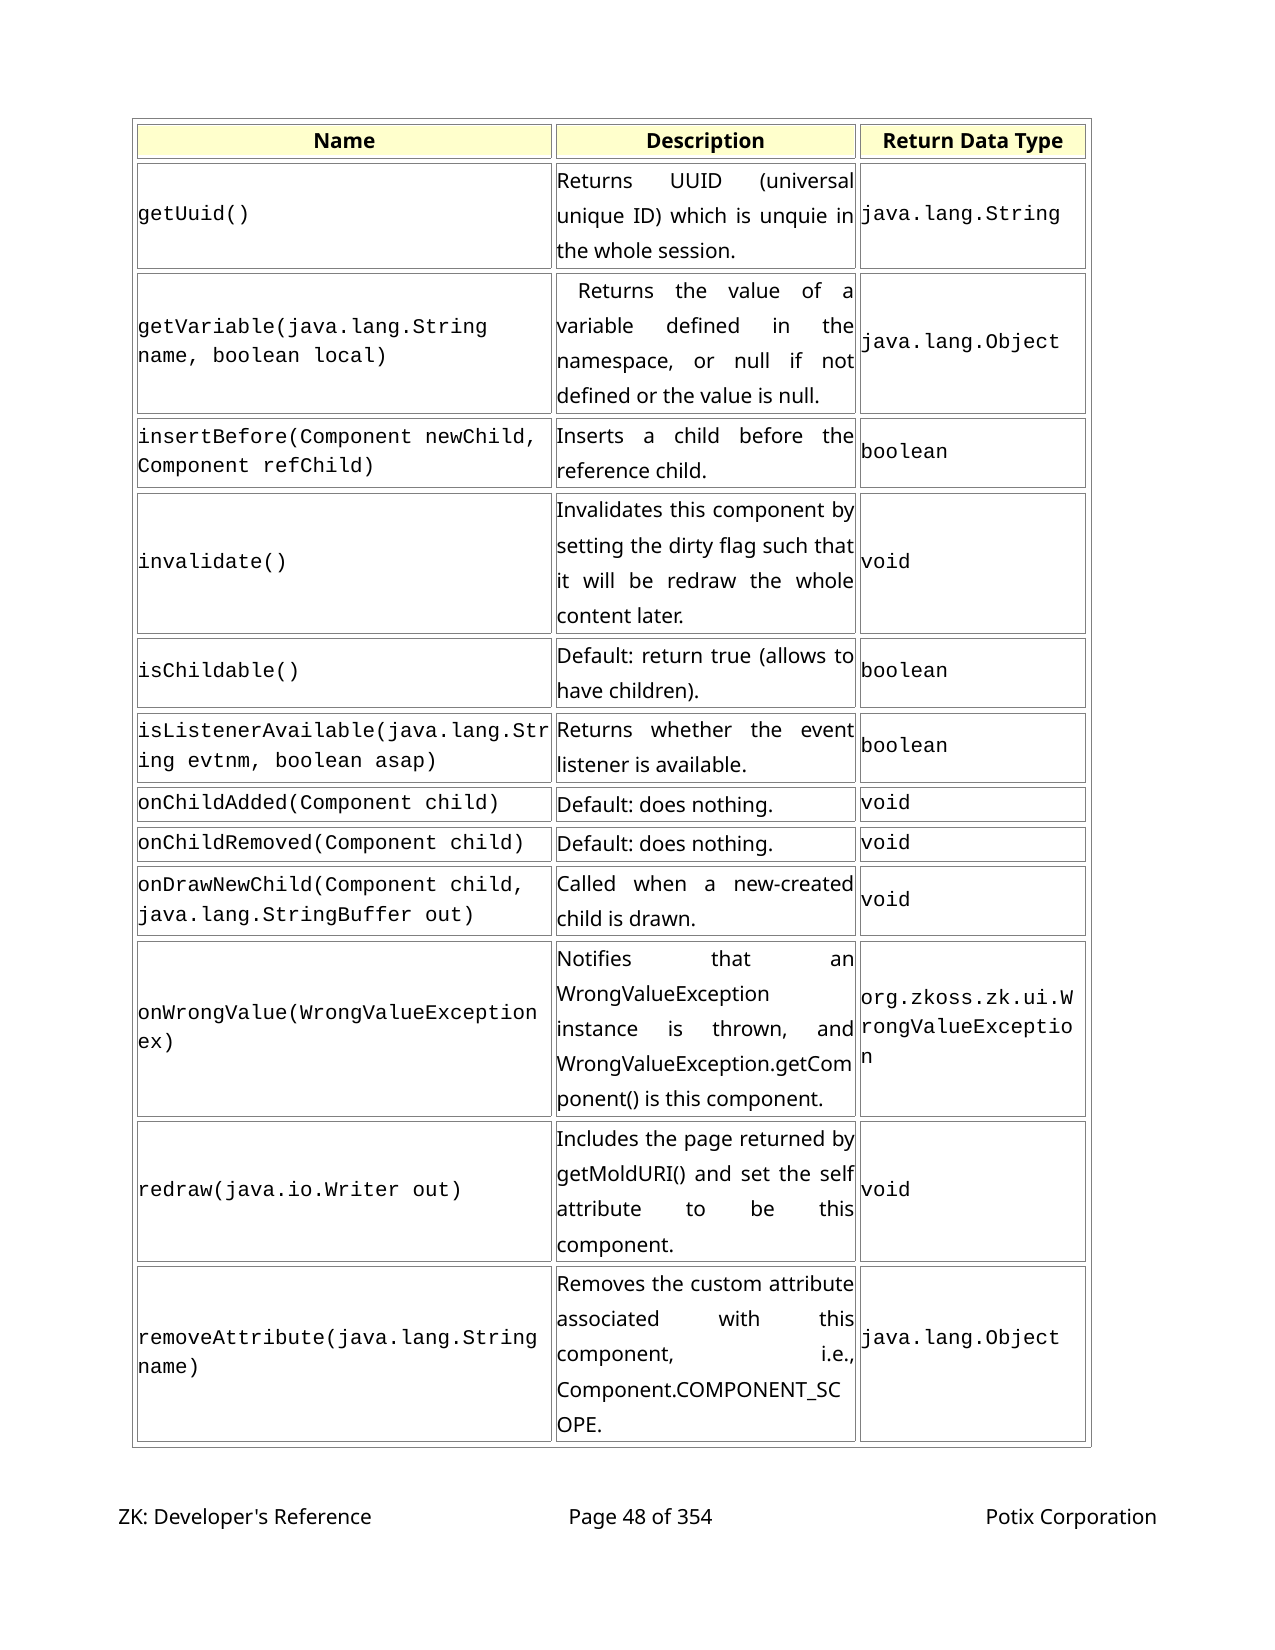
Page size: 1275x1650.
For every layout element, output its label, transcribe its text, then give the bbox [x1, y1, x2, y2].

table_cell boolean [858, 413, 1088, 487]
table_cell getUuid() [134, 158, 553, 267]
table_cell Returns the value of a variable defined in the namespace, or null if not defined or the value is null. [554, 268, 857, 413]
table_cell Returns UUID (universal unique ID) which is unquie in the whole session. [554, 158, 857, 267]
table_cell void [858, 782, 1088, 821]
table_cell void [858, 487, 1088, 632]
table_cell Called when a new-created child is drawn. [554, 861, 857, 935]
table_cell boolean [858, 633, 1088, 707]
table_cell java.lang.String [858, 158, 1088, 267]
table_cell Default: does nothing. [554, 782, 857, 821]
table_cell void [858, 1116, 1088, 1261]
table_cell void [858, 861, 1088, 935]
table_cell getVariable(java.lang.String name, boolean local) [134, 268, 553, 413]
table_cell isChildable() [134, 633, 553, 707]
table_cell java.lang.Object [858, 1261, 1088, 1441]
table_cell onChildAdded(Component child) [134, 782, 553, 821]
table_cell java.lang.Object [858, 268, 1088, 413]
table_cell Inserts a child before the reference child. [554, 413, 857, 487]
table_header Description [554, 119, 857, 158]
table_cell org.zkoss.zk.ui.WrongValueException [858, 935, 1088, 1116]
table_header Return Data Type [858, 119, 1088, 158]
table_cell onDrawNewChild(Component child, java.lang.StringBuffer out) [134, 861, 553, 935]
table_cell redraw(java.io.Writer out) [134, 1116, 553, 1261]
table_header Name [134, 119, 553, 158]
table_cell Includes the page returned by getMoldURI() and set the self attribute to be this component. [554, 1116, 857, 1261]
table_cell Returns whether the event listener is available. [554, 707, 857, 782]
table_cell insertBefore(Component newChild, Component refChild) [134, 413, 553, 487]
table_cell Default: return true (allows to have children). [554, 633, 857, 707]
table_cell removeAttribute(java.lang.String name) [134, 1261, 553, 1441]
table_cell void [858, 821, 1088, 861]
table_cell invalidate() [134, 487, 553, 632]
table_cell boolean [858, 707, 1088, 782]
table_cell onWrongValue(WrongValueException ex) [134, 935, 553, 1116]
table_cell Removes the custom attribute associated with this component, i.e., Component.COMPONENT_SCOPE. [554, 1261, 857, 1441]
table_cell Invalidates this component by setting the dirty flag such that it will be redraw the whole content later. [554, 487, 857, 632]
table_cell onChildRemoved(Component child) [134, 821, 553, 861]
table_cell isListenerAvailable(java.lang.String evtnm, boolean asap) [134, 707, 553, 782]
table_cell Notifies that an WrongValueException instance is thrown, and WrongValueException.getComponent() is this component. [554, 935, 857, 1116]
table_cell Default: does nothing. [554, 821, 857, 861]
